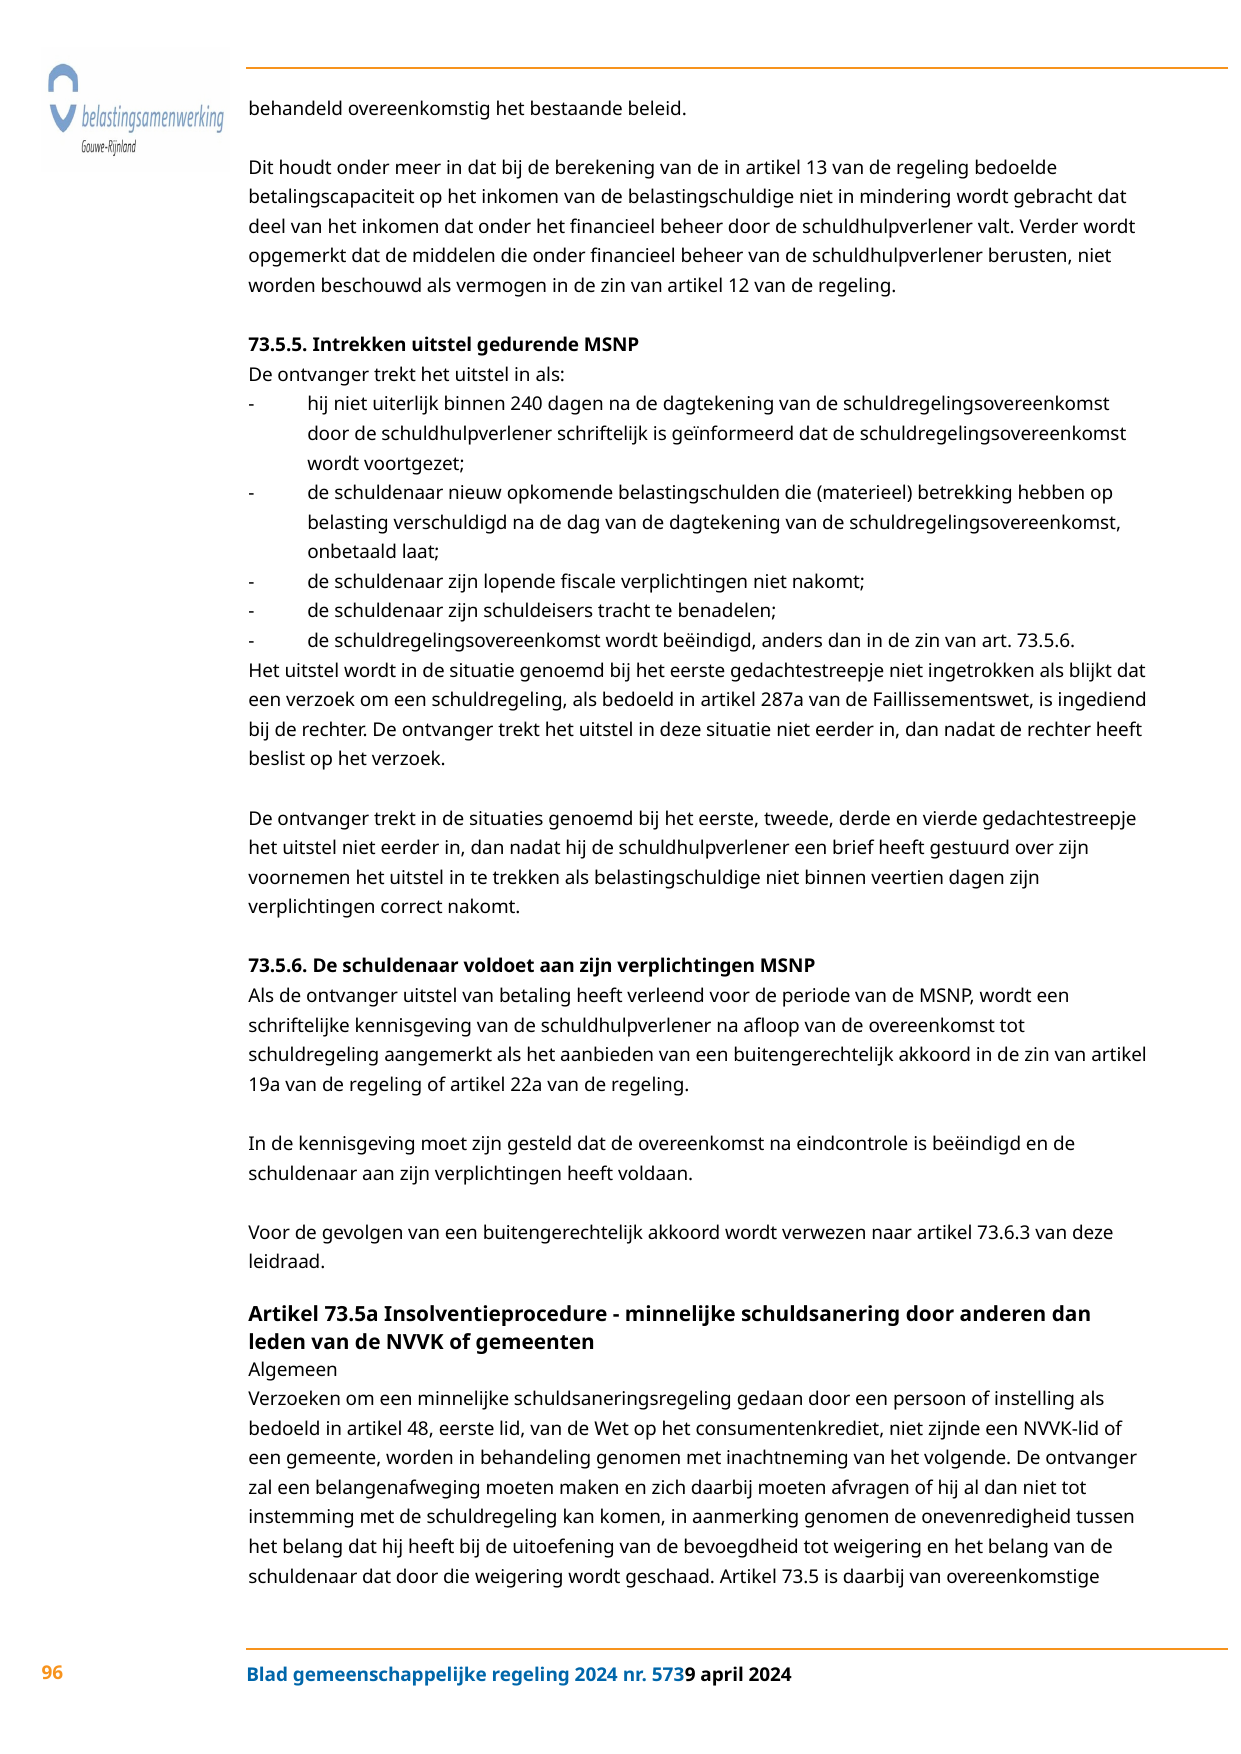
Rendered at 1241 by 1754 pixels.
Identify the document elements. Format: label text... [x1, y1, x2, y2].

list de schuldenaar nieuw opkomende belastingschulden die (materieel) betrekking hebben op belasting verschuldigd na de dag van de dagtekening van de schuldregelingsovereenkomst, onbetaald laat; [248, 479, 1152, 564]
list de schuldenaar zijn schuldeisers tracht te benadelen; [248, 598, 1152, 623]
text Als de ontvanger uitstel van betaling heeft verleend voor de periode van de MSNP, wordt een schriftelijke kennisgeving van de schuldhulpverlener na afloop van de overeenkomst tot schuldregeling aangemerkt als het aanbieden van een buitengerechtelijk akkoord in de zin van artikel 19a van de regeling of artikel 22a van de regeling. [248, 982, 1152, 1097]
text behandeld overeenkomstig het bestaande beleid. [248, 95, 1152, 121]
text De ontvanger trekt het uitstel in als: [248, 361, 1152, 387]
text Algemeen [248, 1356, 1152, 1382]
text 73.5.5. Intrekken uitstel gedurende MSNP [248, 331, 1152, 357]
text In de kennisgeving moet zijn gesteld dat de overeenkomst na eindcontrole is beëindigd en de schuldenaar aan zijn verplichtingen heeft voldaan. [248, 1130, 1152, 1186]
list de schuldenaar zijn lopende fiscale verplichtingen niet nakomt; [248, 568, 1152, 594]
text Verzoeken om een minnelijke schuldsaneringsregeling gedaan door een persoon of instelling als bedoeld in artikel 48, eerste lid, van de Wet op het consumentenkrediet, niet zijnde een NVVK-lid of een gemeente, worden in behandeling genomen met inachtneming van het volgende. De ontvanger zal een belangenafweging moeten maken en zich daarbij moeten afvragen of hij al dan niet tot instemming met de schuldregeling kan komen, in aanmerking genomen de onevenredigheid tussen het belang dat hij heeft bij de uitoefening van de bevoegdheid tot weigering en het belang van de schuldenaar dat door die weigering wordt geschaad. Artikel 73.5 is daarbij van overeenkomstige [248, 1385, 1152, 1589]
text Het uitstel wordt in de situatie genoemd bij het eerste gedachtestreepje niet ingetrokken als blijkt dat een verzoek om een schuldregeling, als bedoeld in artikel 287a van de Faillissementswet, is ingediend bij de rechter. De ontvanger trekt het uitstel in deze situatie niet eerder in, dan nadat de rechter heeft beslist op het verzoek. [248, 657, 1152, 771]
text De ontvanger trekt in de situaties genoemd bij het eerste, tweede, derde en vierde gedachtestreepje het uitstel niet eerder in, dan nadat hij de schuldhulpverlener een brief heeft gestuurd over zijn voornemen het uitstel in te trekken als belastingschuldige niet binnen veertien dagen zijn verplichtingen correct nakomt. [248, 805, 1152, 919]
picture [41, 47, 231, 172]
list hij niet uiterlijk binnen 240 dagen na de dagtekening van de schuldregelingsovereenkomst door de schuldhulpverlener schriftelijk is geïnformeerd dat de schuldregelingsovereenkomst wordt voortgezet; [248, 391, 1152, 476]
text Artikel 73.5a Insolventieprocedure - minnelijke schuldsanering door anderen dan leden van de NVVK of gemeenten [248, 1299, 1152, 1356]
list de schuldregelingsovereenkomst wordt beëindigd, anders dan in de zin van art. 73.5.6. [248, 627, 1152, 653]
text Dit houdt onder meer in dat bij de berekening van de in artikel 13 van de regeling bedoelde betalingscapaciteit op het inkomen van de belastingschuldige niet in mindering wordt gebracht dat deel van het inkomen dat onder het financieel beheer door de schuldhulpverlener valt. Verder wordt opgemerkt dat de middelen die onder financieel beheer van de schuldhulpverlener berusten, niet worden beschouwd als vermogen in de zin van artikel 12 van de regeling. [248, 154, 1152, 298]
text 73.5.6. De schuldenaar voldoet aan zijn verplichtingen MSNP [248, 953, 1152, 978]
text Voor de gevolgen van een buitengerechtelijk akkoord wordt verwezen naar artikel 73.6.3 van deze leidraad. [248, 1219, 1152, 1274]
